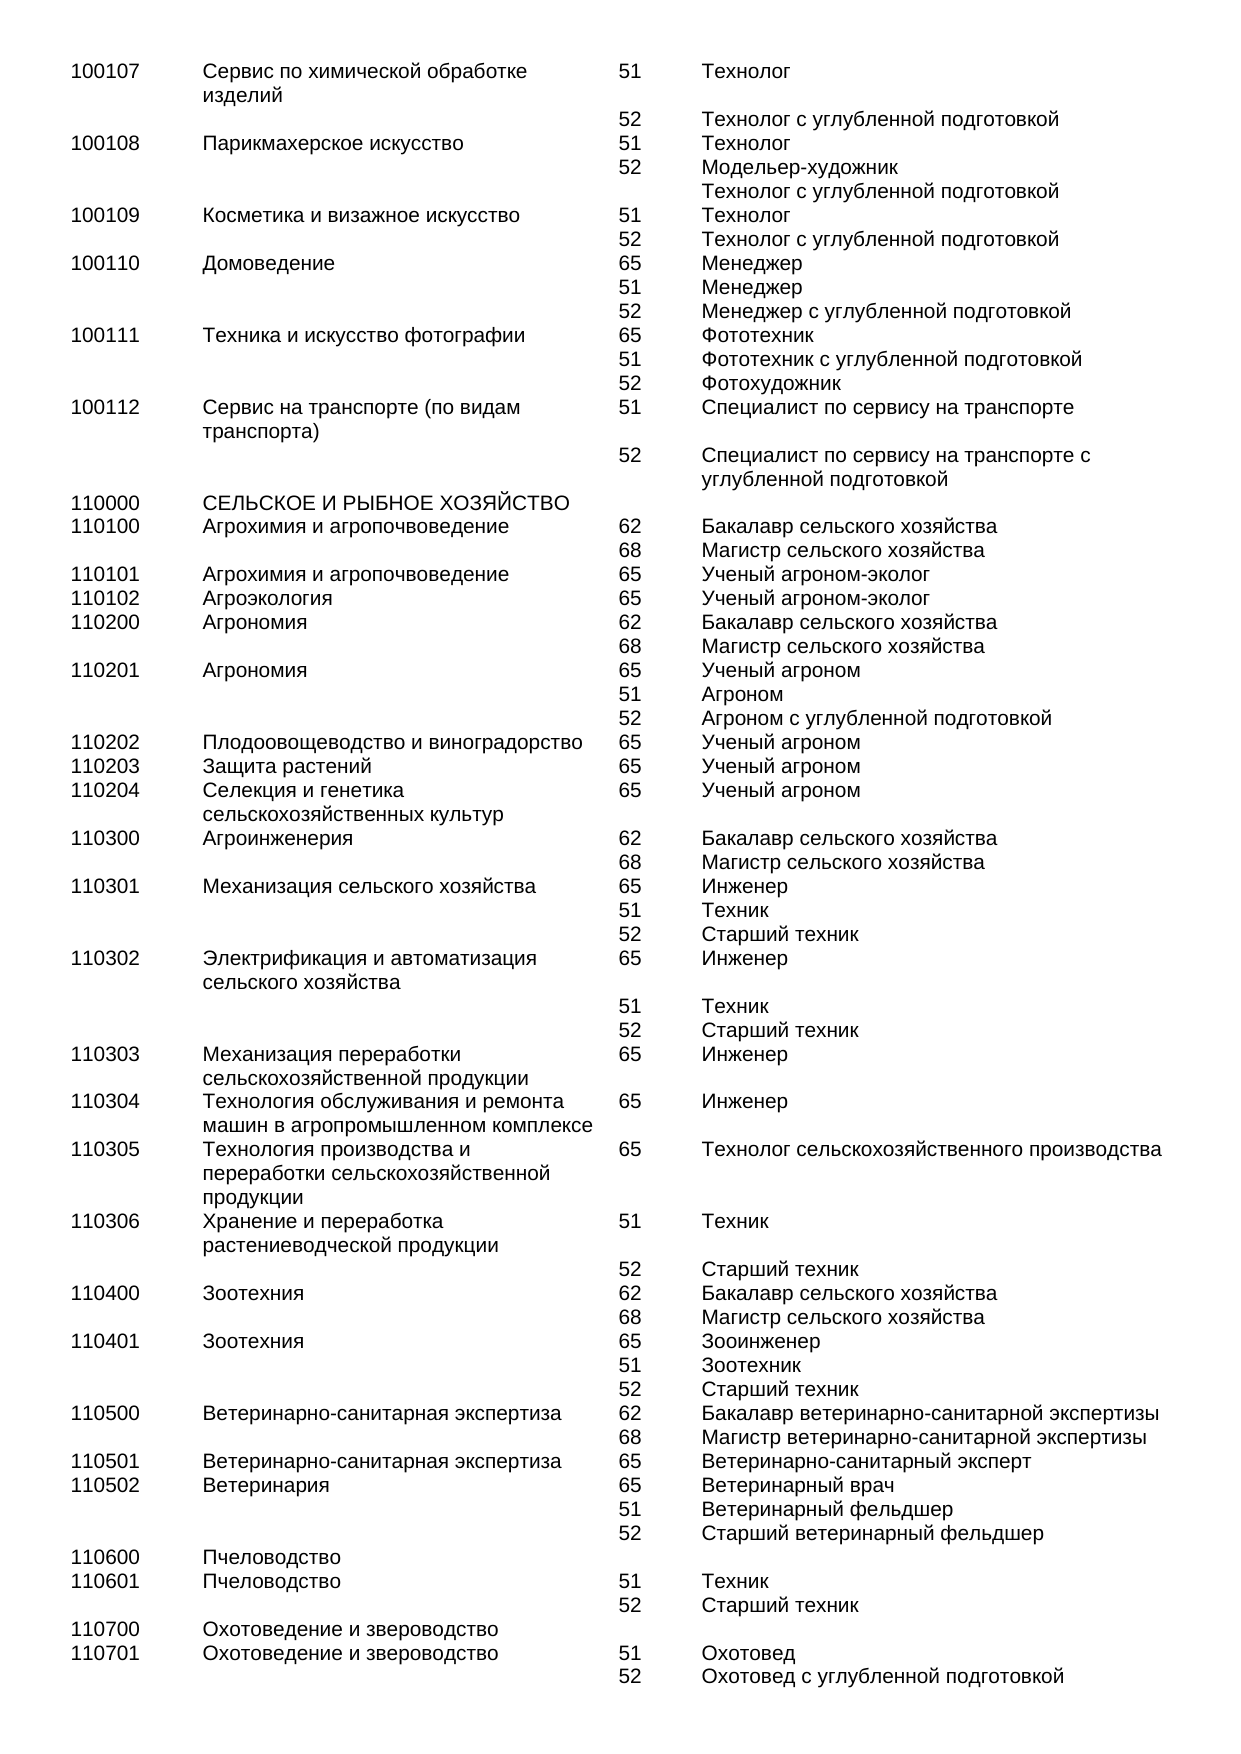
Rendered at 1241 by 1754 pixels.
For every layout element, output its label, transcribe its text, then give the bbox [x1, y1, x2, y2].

table_cell [59, 155, 191, 179]
table_cell 52 [607, 1521, 690, 1544]
table_cell [59, 1018, 191, 1041]
table_cell 100107 [59, 59, 191, 107]
table_cell Механизация переработки сельскохозяйственной продукции [191, 1041, 607, 1089]
table_cell [59, 107, 191, 131]
table_cell [59, 922, 191, 946]
table_cell 51 [607, 1353, 690, 1377]
table_cell 110101 [59, 562, 191, 586]
table_cell Бакалавр сельского хозяйства [690, 826, 1181, 850]
table_cell [59, 443, 191, 490]
table_cell [59, 634, 191, 658]
table_cell [59, 898, 191, 922]
table_cell [191, 1353, 607, 1377]
table_cell 52 [607, 1018, 690, 1041]
table_cell 65 [607, 1329, 690, 1353]
table_cell 110306 [59, 1209, 191, 1257]
table_cell 62 [607, 610, 690, 634]
table_cell [191, 922, 607, 946]
table_cell [191, 1664, 607, 1688]
table_cell Защита растений [191, 754, 607, 778]
table_cell [59, 1593, 191, 1616]
table_cell 51 [607, 898, 690, 922]
table_cell Технолог [690, 59, 1181, 107]
table_cell Агрономия [191, 610, 607, 634]
table_cell Ученый агроном [690, 754, 1181, 778]
table_cell [191, 706, 607, 730]
table_cell 62 [607, 514, 690, 538]
table_cell Агрохимия и агропочвоведение [191, 562, 607, 586]
table_cell 110502 [59, 1473, 191, 1497]
table_cell Механизация сельского хозяйства [191, 874, 607, 898]
table_cell Агроэкология [191, 586, 607, 610]
table_cell [191, 179, 607, 203]
table_cell 110203 [59, 754, 191, 778]
table_cell Ветеринарно-санитарный эксперт [690, 1449, 1181, 1473]
table_cell Зоотехник [690, 1353, 1181, 1377]
table_cell 110200 [59, 610, 191, 634]
table_cell [59, 1497, 191, 1521]
table_cell Техник [690, 1569, 1181, 1592]
table_cell Ветеринария [191, 1473, 607, 1497]
table_cell 100109 [59, 203, 191, 227]
table_cell [191, 1377, 607, 1401]
table_cell Технология производства и переработки сельскохозяйственной продукции [191, 1137, 607, 1209]
table_cell [191, 371, 607, 394]
table_cell [59, 538, 191, 562]
table_cell Специалист по сервису на транспорте с углубленной подготовкой [690, 443, 1181, 490]
table_cell Техник [690, 1209, 1181, 1257]
table_cell Инженер [690, 946, 1181, 993]
table_cell 100110 [59, 251, 191, 275]
table_cell Техника и искусство фотографии [191, 323, 607, 347]
table_cell Инженер [690, 1041, 1181, 1089]
table_cell 52 [607, 107, 690, 131]
table_cell 68 [607, 850, 690, 874]
table_cell [191, 443, 607, 490]
table_cell 52 [607, 443, 690, 490]
table_cell 110302 [59, 946, 191, 993]
table_cell Инженер [690, 874, 1181, 898]
table_cell [59, 682, 191, 706]
table_cell 110701 [59, 1640, 191, 1664]
table_cell [191, 1257, 607, 1281]
table_cell 65 [607, 730, 690, 754]
table_cell Хранение и переработка растениеводческой продукции [191, 1209, 607, 1257]
table_cell 62 [607, 1281, 690, 1305]
table_cell [191, 1305, 607, 1329]
table_cell Ветеринарный фельдшер [690, 1497, 1181, 1521]
table_cell [59, 706, 191, 730]
table_cell 52 [607, 1257, 690, 1281]
table_cell 100111 [59, 323, 191, 347]
table_cell 110501 [59, 1449, 191, 1473]
table_cell Охотоведение и звероводство [191, 1616, 607, 1640]
table_cell [690, 1545, 1181, 1568]
table_cell Агроинженерия [191, 826, 607, 850]
table_cell 51 [607, 1569, 690, 1592]
table_cell 110600 [59, 1545, 191, 1568]
table_cell [191, 850, 607, 874]
table_cell 62 [607, 826, 690, 850]
table_cell [191, 994, 607, 1017]
table_cell 51 [607, 59, 690, 107]
table_cell 51 [607, 682, 690, 706]
table_cell Модельер-художник [690, 155, 1181, 179]
table_cell Пчеловодство [191, 1569, 607, 1592]
table_cell Зоотехния [191, 1329, 607, 1353]
table_cell [607, 179, 690, 203]
table_cell 110500 [59, 1401, 191, 1425]
table_cell 110305 [59, 1137, 191, 1209]
table_cell 51 [607, 1497, 690, 1521]
table_cell 110201 [59, 658, 191, 682]
table_cell 110102 [59, 586, 191, 610]
table_cell 68 [607, 634, 690, 658]
table_cell [191, 634, 607, 658]
table_cell Магистр сельского хозяйства [690, 538, 1181, 562]
table_cell 62 [607, 1401, 690, 1425]
table_cell Плодоовощеводство и виноградорство [191, 730, 607, 754]
table_cell Технолог сельскохозяйственного производства [690, 1137, 1181, 1209]
table_cell [607, 1545, 690, 1568]
table_cell 110401 [59, 1329, 191, 1353]
table_cell [191, 107, 607, 131]
table_cell 110301 [59, 874, 191, 898]
table_cell [59, 371, 191, 394]
table_cell [59, 1377, 191, 1401]
table_cell 110202 [59, 730, 191, 754]
table_cell Бакалавр сельского хозяйства [690, 610, 1181, 634]
table_cell Ученый агроном [690, 730, 1181, 754]
table_cell 65 [607, 586, 690, 610]
table_cell [191, 538, 607, 562]
table_cell Фотохудожник [690, 371, 1181, 394]
table_cell [59, 1664, 191, 1688]
table_cell 51 [607, 1209, 690, 1257]
table_cell Старший техник [690, 1593, 1181, 1616]
table_cell Менеджер [690, 251, 1181, 275]
table_cell 65 [607, 658, 690, 682]
table_cell 65 [607, 754, 690, 778]
table_cell 52 [607, 299, 690, 323]
table_cell 65 [607, 1041, 690, 1089]
table_cell 65 [607, 946, 690, 993]
table_cell Ветеринарно-санитарная экспертиза [191, 1449, 607, 1473]
table_cell Ученый агроном [690, 778, 1181, 826]
table_cell Электрификация и автоматизация сельского хозяйства [191, 946, 607, 993]
table_cell Технолог [690, 203, 1181, 227]
table_cell 68 [607, 538, 690, 562]
table_cell Технолог с углубленной подготовкой [690, 227, 1181, 251]
table_cell Технолог с углубленной подготовкой [690, 107, 1181, 131]
table_cell Агроном с углубленной подготовкой [690, 706, 1181, 730]
table_cell [59, 850, 191, 874]
table_cell 52 [607, 1377, 690, 1401]
table_cell 65 [607, 1449, 690, 1473]
table_cell [191, 1521, 607, 1544]
table_cell Менеджер с углубленной подготовкой [690, 299, 1181, 323]
table_cell Инженер [690, 1089, 1181, 1137]
table_cell Домоведение [191, 251, 607, 275]
table_cell Ученый агроном-эколог [690, 562, 1181, 586]
table_cell Бакалавр сельского хозяйства [690, 1281, 1181, 1305]
table_cell [59, 1425, 191, 1449]
table_cell Бакалавр сельского хозяйства [690, 514, 1181, 538]
table_cell Охотовед [690, 1640, 1181, 1664]
table_cell Агроном [690, 682, 1181, 706]
table_cell [191, 898, 607, 922]
table_cell Специалист по сервису на транспорте [690, 395, 1181, 442]
table_cell [690, 1616, 1181, 1640]
table_cell 110700 [59, 1616, 191, 1640]
table_cell 52 [607, 227, 690, 251]
table_cell 68 [607, 1305, 690, 1329]
table_cell 51 [607, 395, 690, 442]
table_cell [690, 490, 1181, 514]
table_cell Сервис по химической обработке изделий [191, 59, 607, 107]
table_cell [191, 682, 607, 706]
table_cell 52 [607, 706, 690, 730]
table_cell Фототехник [690, 323, 1181, 347]
table_cell [191, 299, 607, 323]
table_cell [191, 1425, 607, 1449]
table_cell 65 [607, 874, 690, 898]
table_cell Ветеринарный врач [690, 1473, 1181, 1497]
table_cell Старший ветеринарный фельдшер [690, 1521, 1181, 1544]
table_cell [59, 275, 191, 299]
table_cell Агрономия [191, 658, 607, 682]
table_cell 65 [607, 1089, 690, 1137]
table_cell [59, 1305, 191, 1329]
table_cell 52 [607, 155, 690, 179]
table_cell Ученый агроном-эколог [690, 586, 1181, 610]
table_cell [59, 1521, 191, 1544]
table_cell Ученый агроном [690, 658, 1181, 682]
table_cell [191, 227, 607, 251]
table_cell 110303 [59, 1041, 191, 1089]
table_cell 100108 [59, 131, 191, 155]
table_cell Техник [690, 898, 1181, 922]
table_cell 52 [607, 922, 690, 946]
table_cell 110601 [59, 1569, 191, 1592]
table_cell 51 [607, 1640, 690, 1664]
table_cell Фототехник с углубленной подготовкой [690, 347, 1181, 371]
table_cell 110204 [59, 778, 191, 826]
table_cell Магистр сельского хозяйства [690, 634, 1181, 658]
table_cell Охотоведение и звероводство [191, 1640, 607, 1664]
table_cell 68 [607, 1425, 690, 1449]
table_cell Бакалавр ветеринарно-санитарной экспертизы [690, 1401, 1181, 1425]
table_cell Сервис на транспорте (по видам транспорта) [191, 395, 607, 442]
table_cell [59, 347, 191, 371]
table_cell 65 [607, 778, 690, 826]
table_cell 110300 [59, 826, 191, 850]
table_cell [59, 1257, 191, 1281]
table_cell 110000 [59, 490, 191, 514]
table_cell Старший техник [690, 1377, 1181, 1401]
table_cell Старший техник [690, 1018, 1181, 1041]
table_cell [191, 155, 607, 179]
table_cell 51 [607, 275, 690, 299]
table_cell Технолог с углубленной подготовкой [690, 179, 1181, 203]
table_cell Ветеринарно-санитарная экспертиза [191, 1401, 607, 1425]
table_cell Охотовед с углубленной подготовкой [690, 1664, 1181, 1688]
table_cell Технология обслуживания и ремонта машин в агропромышленном комплексе [191, 1089, 607, 1137]
table_cell 51 [607, 131, 690, 155]
table_cell Магистр сельского хозяйства [690, 850, 1181, 874]
table_cell 65 [607, 323, 690, 347]
table_cell [191, 1497, 607, 1521]
table_cell 65 [607, 562, 690, 586]
table_cell 52 [607, 1664, 690, 1688]
table_cell 110304 [59, 1089, 191, 1137]
table_cell [607, 490, 690, 514]
table_cell 100112 [59, 395, 191, 442]
table_cell [607, 1616, 690, 1640]
table_cell Техник [690, 994, 1181, 1017]
table_cell [59, 179, 191, 203]
table_cell Агрохимия и агропочвоведение [191, 514, 607, 538]
table_cell 52 [607, 1593, 690, 1616]
table_cell 51 [607, 347, 690, 371]
table_cell Зооинженер [690, 1329, 1181, 1353]
table_cell [59, 1353, 191, 1377]
table_cell [191, 347, 607, 371]
table_cell 110400 [59, 1281, 191, 1305]
table_cell Магистр ветеринарно-санитарной экспертизы [690, 1425, 1181, 1449]
table_cell 65 [607, 251, 690, 275]
table_cell [191, 1593, 607, 1616]
table_cell 110100 [59, 514, 191, 538]
table_cell Пчеловодство [191, 1545, 607, 1568]
table_cell 65 [607, 1137, 690, 1209]
table_cell [59, 227, 191, 251]
table_cell Селекция и генетика сельскохозяйственных культур [191, 778, 607, 826]
table_cell Магистр сельского хозяйства [690, 1305, 1181, 1329]
table_cell [59, 994, 191, 1017]
table_cell [191, 275, 607, 299]
table_cell 51 [607, 203, 690, 227]
table_cell Парикмахерское искусство [191, 131, 607, 155]
table_cell [191, 1018, 607, 1041]
table_cell Технолог [690, 131, 1181, 155]
table_cell Менеджер [690, 275, 1181, 299]
table_cell Зоотехния [191, 1281, 607, 1305]
table_cell 51 [607, 994, 690, 1017]
table_cell Старший техник [690, 1257, 1181, 1281]
table_cell [59, 299, 191, 323]
table_cell Косметика и визажное искусство [191, 203, 607, 227]
table_cell 65 [607, 1473, 690, 1497]
table_cell СЕЛЬСКОЕ И РЫБНОЕ ХОЗЯЙСТВО [191, 490, 607, 514]
table_cell 52 [607, 371, 690, 394]
table_cell Старший техник [690, 922, 1181, 946]
